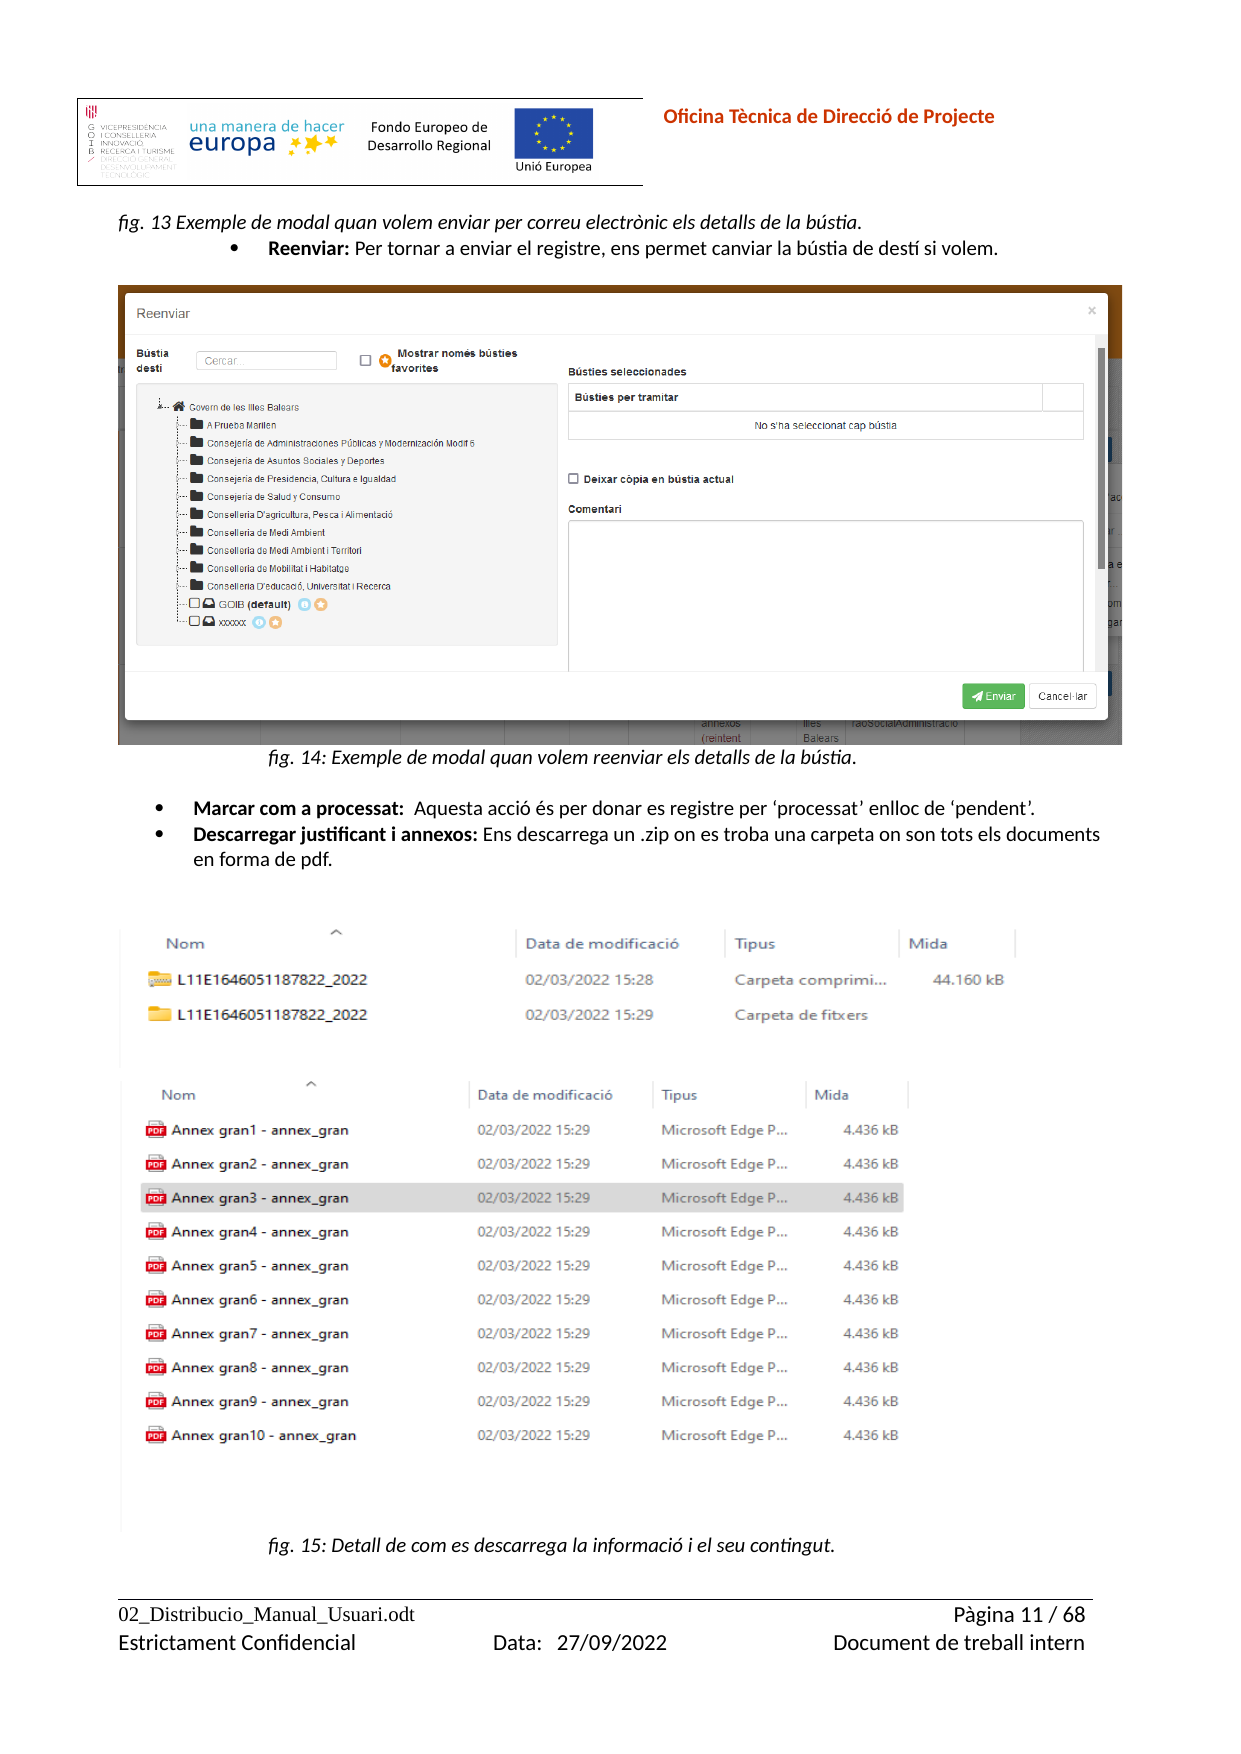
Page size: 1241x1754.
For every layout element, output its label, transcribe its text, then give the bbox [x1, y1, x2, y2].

list Marcar com a processat: Aquesta acció és per donar es registre per ‘processat’ enlloc de ‘pendent’. [156, 795, 1122, 821]
picture [118, 917, 1064, 1532]
text fig. 15: Detall de com es descarrega la informació i el seu contingut. [118, 1532, 1122, 1557]
picture [118, 285, 1123, 745]
picture [187, 103, 599, 180]
text fig. 13 Exemple de modal quan volem enviar per correu electrònic els detalls de la bústia. [118, 209, 1122, 235]
list Descarregar justificant i annexos: Ens descarrega un .zip on es troba una carpeta on son tots els documents en forma de pdf. [156, 821, 1122, 872]
text fig. 14: Exemple de modal quan volem reenviar els detalls de la bústia. [118, 745, 1122, 770]
picture [82, 103, 181, 180]
list Reenviar: Per tornar a enviar el registre, ens permet canviar la bústia de destí si volem. [231, 235, 1122, 260]
